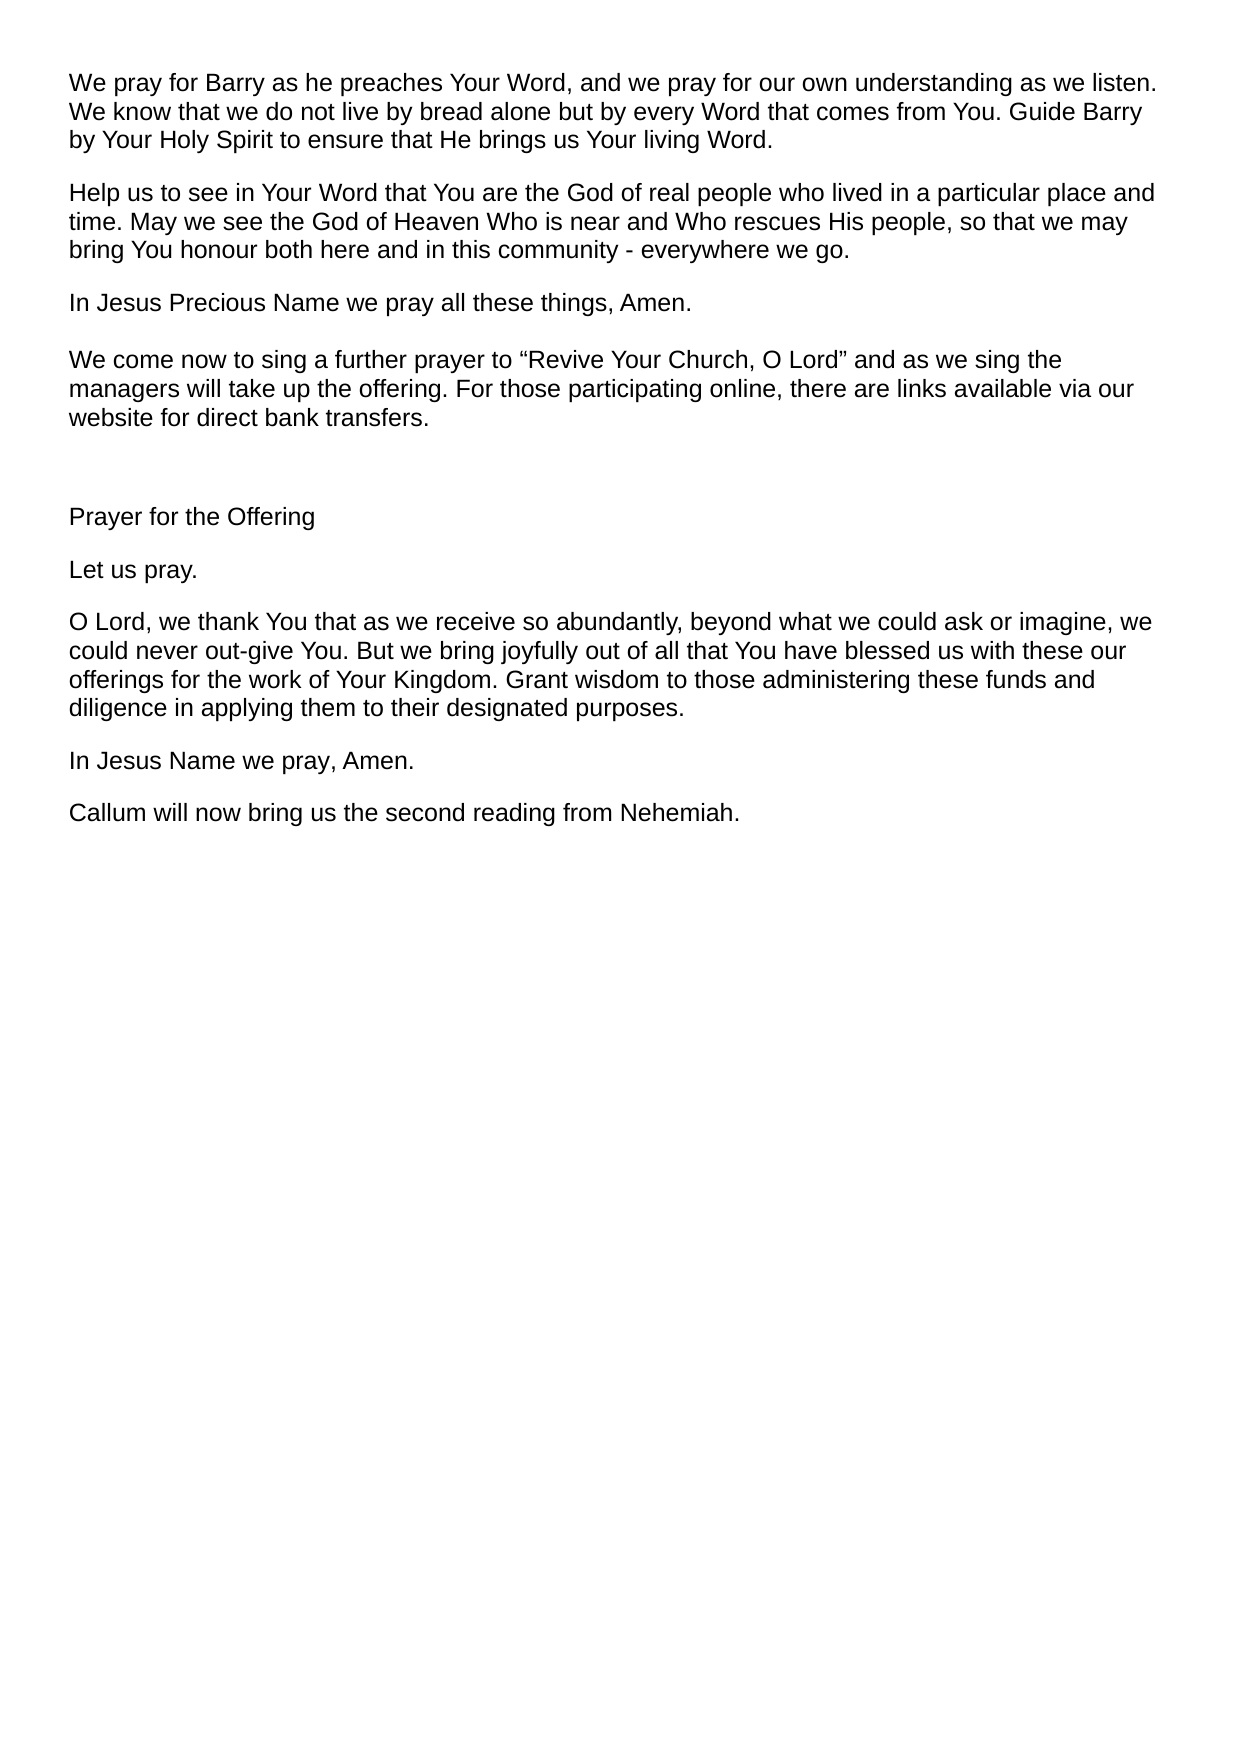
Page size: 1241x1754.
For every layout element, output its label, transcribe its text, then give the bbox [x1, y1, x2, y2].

text We pray for Barry as he preaches Your Word, and we pray for our own understanding as we listen. We know that we do not live by bread alone but by every Word that comes from You. Guide Barry by Your Holy Spirit to ensure that He brings us Your living Word. [69, 68, 1161, 154]
text Help us to see in Your Word that You are the God of real people who lived in a particular place and time. May we see the God of Heaven Who is near and Who rescues His people, so that we may bring You honour both here and in this community - everywhere we go. [69, 178, 1161, 264]
text In Jesus Precious Name we pray all these things, Amen. [69, 288, 1161, 316]
text Callum will now bring us the second reading from Nehemiah. [69, 798, 1161, 827]
text Let us pray. [69, 555, 1161, 583]
text Prayer for the Offering [69, 502, 1161, 531]
text In Jesus Name we pray, Amen. [69, 746, 1161, 774]
text We come now to sing a further prayer to “Revive Your Church, O Lord” and as we sing the managers will take up the offering. For those participating online, there are links available via our website for direct bank transfers. [69, 345, 1161, 431]
text O Lord, we thank You that as we receive so abundantly, beyond what we could ask or imagine, we could never out-give You. But we bring joyfully out of all that You have blessed us with these our offerings for the work of Your Kingdom. Grant wisdom to those administering these funds and diligence in applying them to their designated purposes. [69, 607, 1161, 722]
